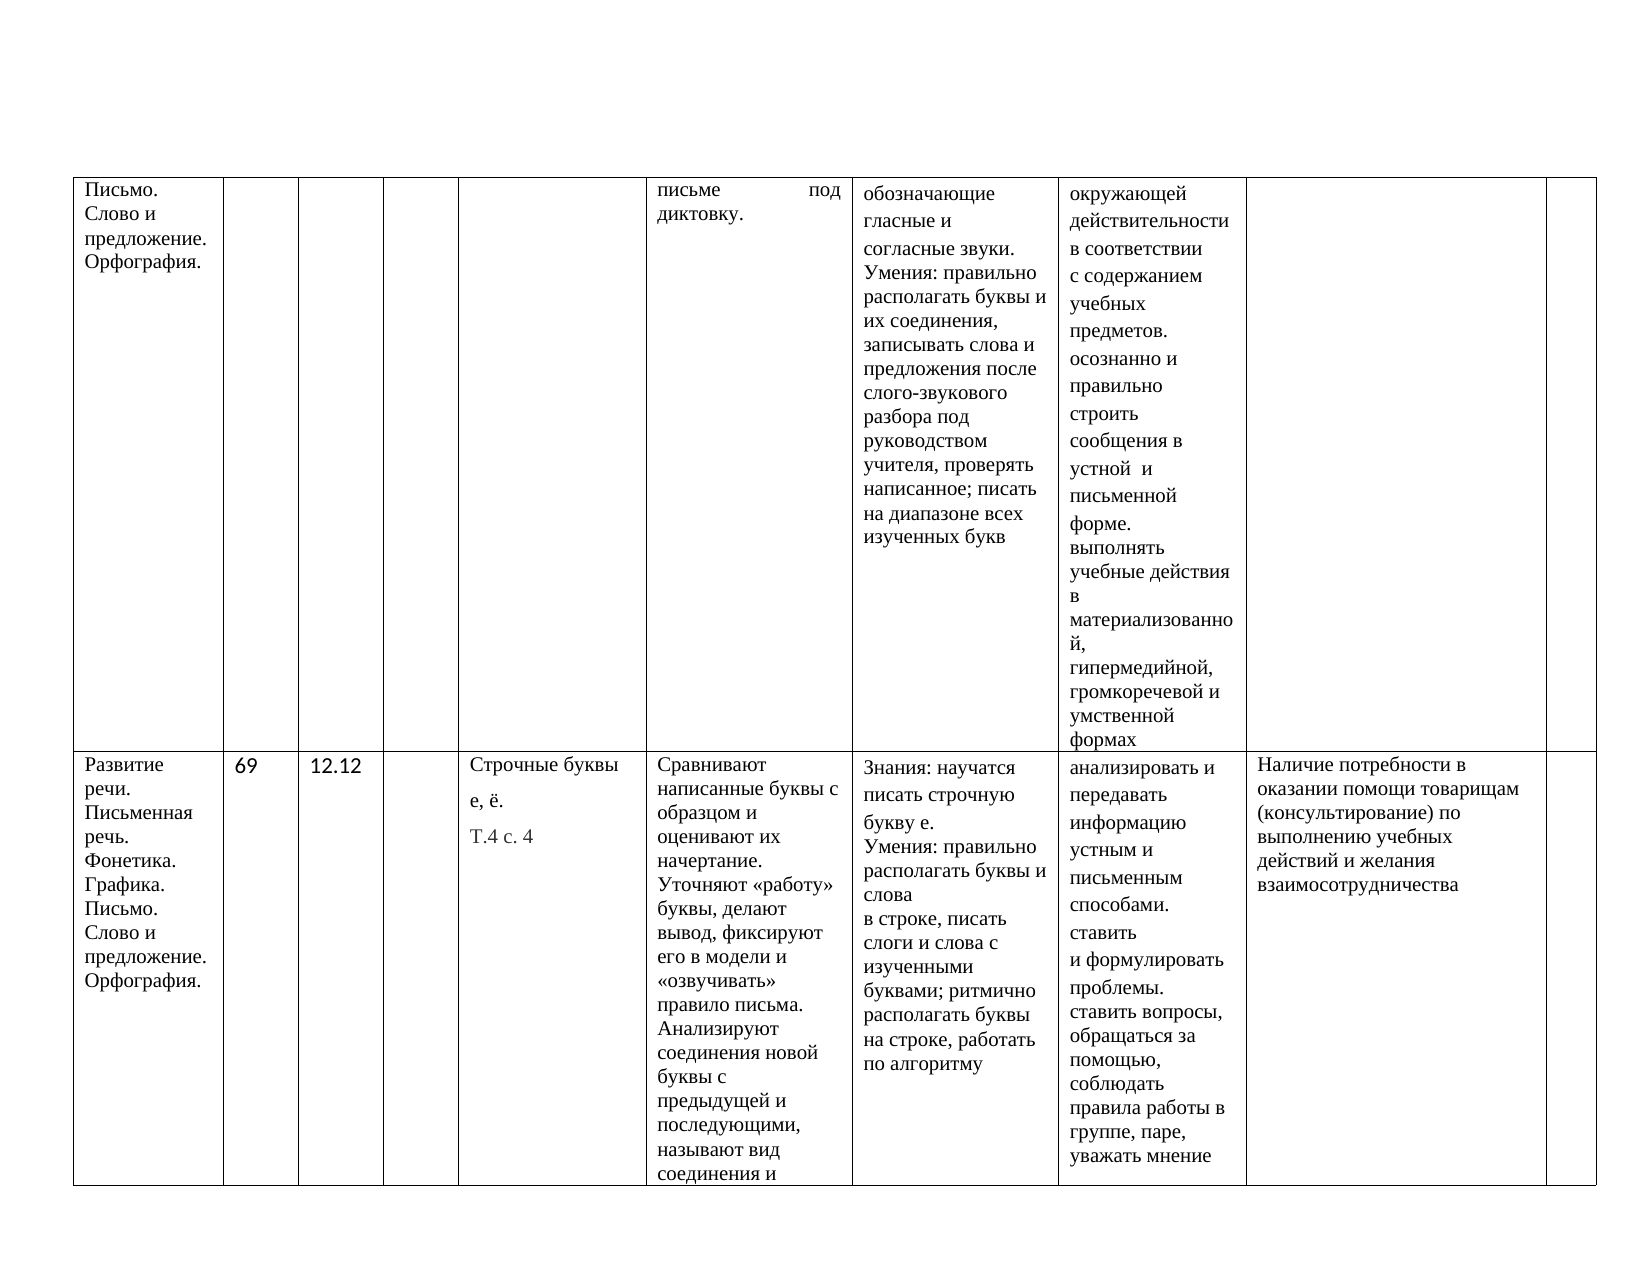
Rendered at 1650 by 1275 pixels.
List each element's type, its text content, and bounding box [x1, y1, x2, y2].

table_cell [459, 178, 646, 751]
table_cell Сравнивают написанные буквы с образцом и оценивают их начертание. Уточняют «работу» буквы, делают вывод, фиксируют его в модели и «озвучивать» правило письма. Анализируют соединения новой буквы с предыдущей и последующими, называют вид соединения и [647, 752, 852, 1184]
table_cell Наличие потребности в оказании помощи товарищам (консультирование) по выполнению учебных действий и желания взаимосотрудничества [1247, 752, 1546, 1184]
table_cell 12.12 [299, 752, 383, 1184]
table_cell [1547, 752, 1596, 1184]
table_cell обозначающие гласные и согласные звуки. Умения: правильно располагать буквы и их соединения, записывать слова и предложения после слого-звукового разбора под руководством учителя, проверять написанное; писать на диапазоне всех изученных букв [853, 178, 1058, 751]
table_cell [384, 178, 458, 751]
table_cell 69 [224, 752, 298, 1184]
table_cell [224, 178, 298, 751]
table_cell [299, 178, 383, 751]
table_cell Письмо. Слово и предложение. Орфография. [74, 178, 223, 751]
table_cell анализировать и передавать информацию устным и письменным способами. ставить и формулировать проблемы. ставить вопросы, обращаться за помощью, соблюдать правила работы в группе, паре, уважать мнение [1059, 752, 1246, 1184]
table_cell Развитие речи. Письменная речь. Фонетика. Графика. Письмо. Слово и предложение. Орфография. [74, 752, 223, 1184]
table_cell Строчные буквы е, ё. Т.4 с. 4 [459, 752, 646, 1184]
table_cell письме под диктовку. [647, 178, 852, 751]
table_cell Знания: научатся писать строчную букву е. Умения: правильно располагать буквы и слова в строке, писать слоги и слова с изученными буквами; ритмично располагать буквы на строке, работать по алгоритму [853, 752, 1058, 1184]
table_cell [1547, 178, 1596, 751]
table_cell [1247, 178, 1546, 751]
table_cell [384, 752, 458, 1184]
table_cell окружающей действительности в соответствии с содержанием учебных предметов. осознанно и правильно строить сообщения в устной и письменной форме. выполнять учебные действия в материализованной, гипермедийной, громкоречевой и умственной формах [1059, 178, 1246, 751]
